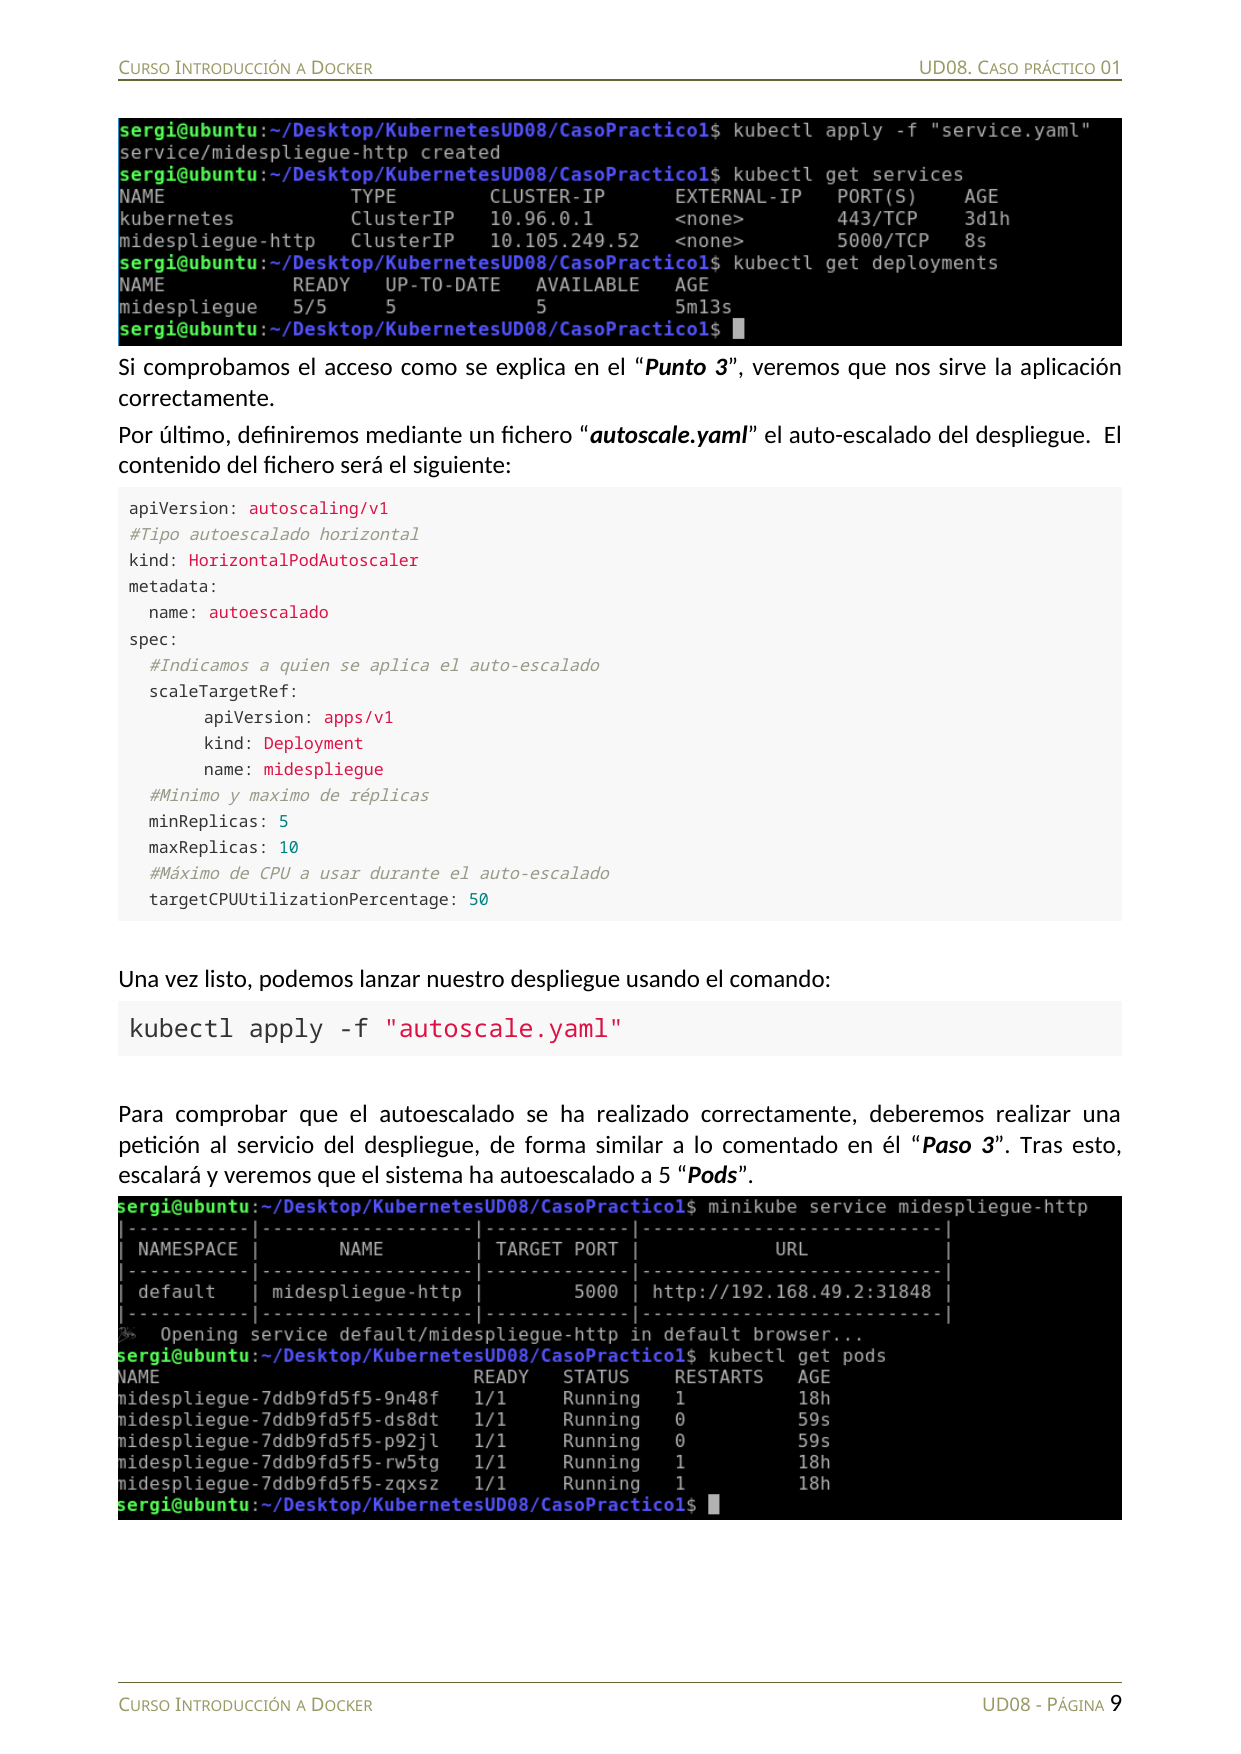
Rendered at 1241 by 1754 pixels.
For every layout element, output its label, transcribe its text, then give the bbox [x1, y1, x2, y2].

picture [118, 118, 1122, 346]
text Por último, definiremos mediante un fichero “autoscale.yaml” el auto-escalado del despliegue. El contenido del fichero será el siguiente: [118, 419, 1122, 480]
table_header kubectl apply -f "autoscale.yaml" [118, 1001, 1122, 1056]
text Si comprobamos el acceso como se explica en el “Punto 3”, veremos que nos sirve la aplicación correctamente. [118, 352, 1122, 413]
text Una vez listo, podemos lanzar nuestro despliegue usando el comando: [118, 964, 1122, 994]
text Para comprobar que el autoescalado se ha realizado correctamente, deberemos realizar una petición al servicio del despliegue, de forma similar a lo comentado en él “Paso 3”. Tras esto, escalará y veremos que el sistema ha autoescalado a 5 “Pods”. [118, 1098, 1122, 1190]
table_header apiVersion: autoscaling/v1 #Tipo autoescalado horizontal kind: HorizontalPodAutoscaler metadata: name: autoescalado spec: #Indicamos a quien se aplica el auto-escalado scaleTargetRef: apiVersion: apps/v1 kind: Deployment name: midespliegue #Minimo y maximo de réplicas minReplicas: 5 maxReplicas: 10 #Máximo de CPU a usar durante el auto-escalado targetCPUUtilizationPercentage: 50 [118, 487, 1122, 921]
picture [118, 1196, 1122, 1520]
